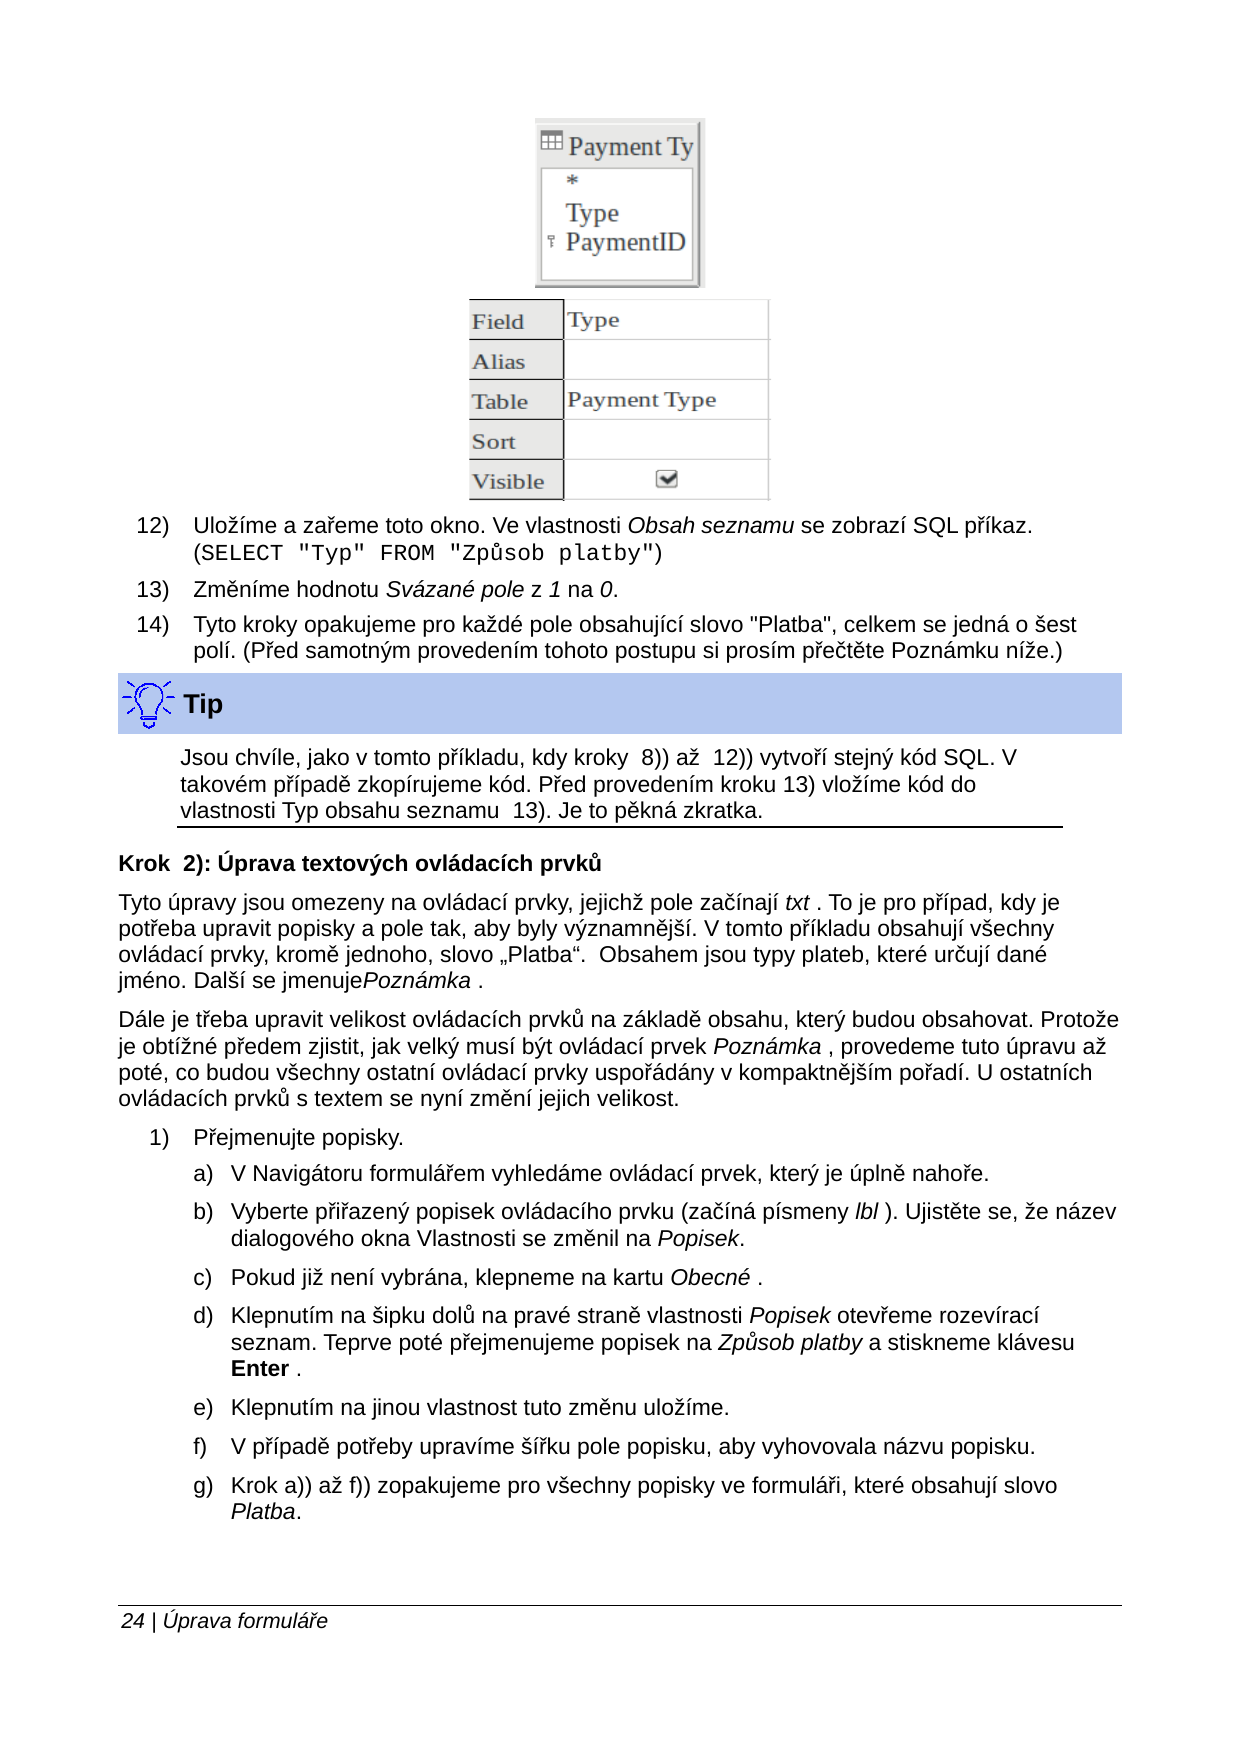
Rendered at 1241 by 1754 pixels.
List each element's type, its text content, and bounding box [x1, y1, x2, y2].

picture [535, 118, 706, 288]
text Jsou chvíle, jako v tomto příkladu, kdy kroky 8) až 12) vytvoří stejný kód SQL. V takovém případě zkopírujeme kód. Před provedením kroku 13) vložíme kód do vlastnosti Typ obsahu seznamu . Je to pěkná zkratka. [177, 741, 1063, 826]
list Vyberte přiřazený popisek ovládacího prvku (začíná písmeny lbl ). Ujistěte se, že název dialogového okna Vlastnosti se změnil na Popisek. [193, 1198, 1122, 1251]
list Tyto kroky opakujeme pro každé pole obsahující slovo "Platba", celkem se jedná o šest polí. (Před samotným provedením tohoto postupu si prosím přečtěte Poznámku níže.) [169, 611, 1122, 664]
list V případě potřeby upravíme šířku pole popisku, aby vyhovovala názvu popisku. [193, 1433, 1122, 1459]
text Dále je třeba upravit velikost ovládacích prvků na základě obsahu, který budou obsahovat. Protože je obtížné předem zjistit, jak velký musí být ovládací prvek Poznámka , provedeme tuto úpravu až poté, co budou všechny ostatní ovládací prvky uspořádány v kompaktnějším pořadí. U ostatních ovládacích prvků s textem se nyní změní jejich velikost. [118, 1006, 1122, 1112]
list Klepnutím na jinou vlastnost tuto změnu uložíme. [193, 1394, 1122, 1420]
list Klepnutím na šipku dolů na pravé straně vlastnosti Popisek otevřeme rozevírací seznam. Teprve poté přejmenujeme popisek na Způsob platby a stiskneme klávesu Enter . [193, 1302, 1122, 1381]
list Změníme hodnotu Svázané pole z 1 na 0. [169, 576, 1122, 602]
list V Navigátoru formulářem vyhledáme ovládací prvek, který je úplně nahoře. [193, 1159, 1122, 1186]
text Tyto úpravy jsou omezeny na ovládací prvky, jejichž pole začínají txt . To je pro případ, kdy je potřeba upravit popisky a pole tak, aby byly významnější. V tomto příkladu obsahují všechny ovládací prvky, kromě jednoho, slovo „Platba“. Obsahem jsou typy plateb, které určují dané jméno. Další se jmenujePoznámka . [118, 888, 1122, 994]
list Krok a) až f) zopakujeme pro všechny popisky ve formuláři, které obsahují slovo Platba. [193, 1472, 1122, 1524]
text Krok 2: Úprava textových ovládacích prvků [118, 849, 1122, 876]
list Přejmenujte popisky. [169, 1124, 1122, 1151]
subtitle Tip [118, 673, 1122, 734]
picture [119, 673, 179, 733]
list Uložíme a zařeme toto okno. Ve vlastnosti Obsah seznamu se zobrazí SQL příkaz. (SELECT "Typ" FROM "Způsob platby") [169, 512, 1122, 567]
list Pokud již není vybrána, klepneme na kartu Obecné . [193, 1263, 1122, 1290]
picture [469, 299, 772, 501]
